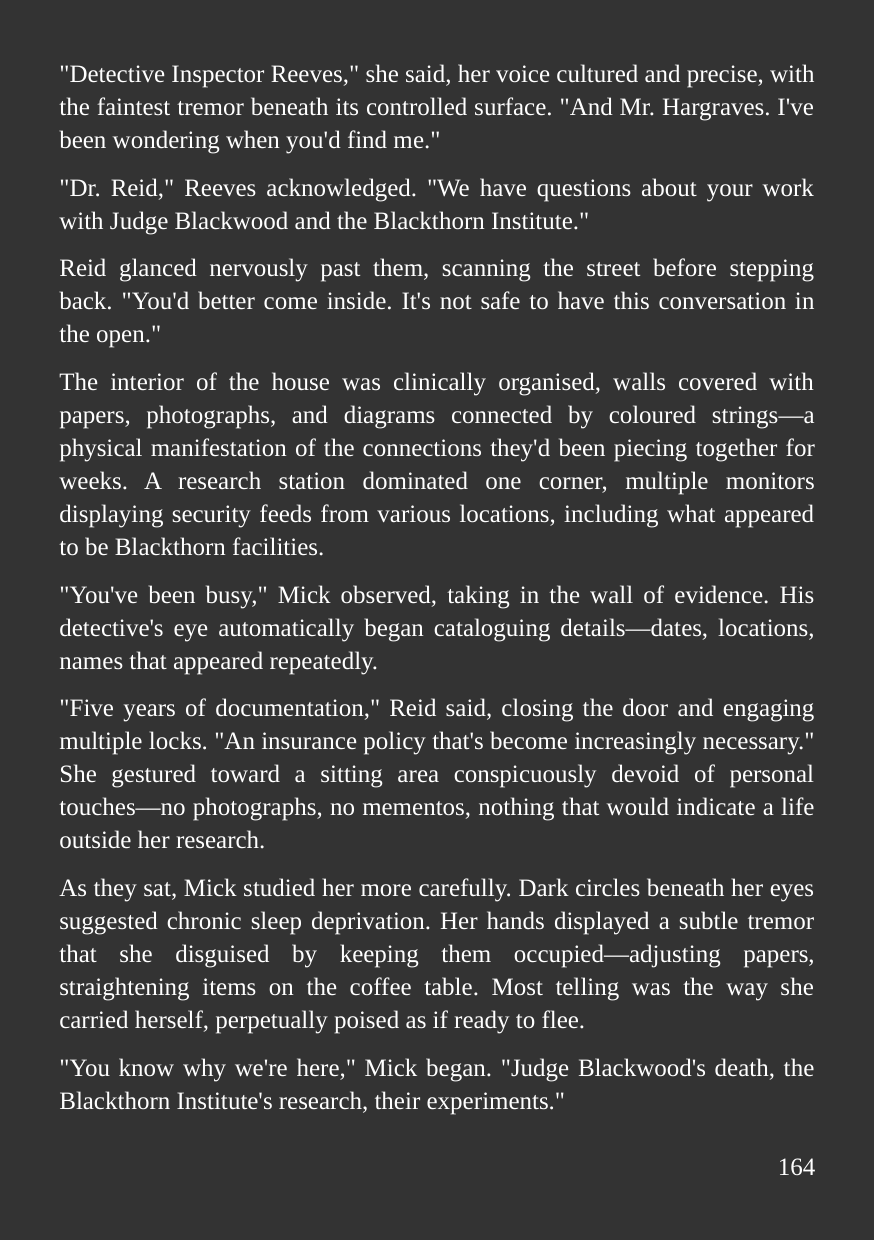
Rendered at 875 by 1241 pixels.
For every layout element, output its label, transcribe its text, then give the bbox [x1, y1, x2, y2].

text "You know why we're here," Mick began. "Judge Blackwood's death, the Blackthorn Institute's research, their experiments." [59, 1053, 815, 1114]
text "Dr. Reid," Reeves acknowledged. "We have questions about your work with Judge Blackwood and the Blackthorn Institute." [59, 173, 815, 234]
text "Five years of documentation," Reid said, closing the door and engaging multiple locks. "An insurance policy that's become increasingly necessary." She gestured toward a sitting area conspicuously devoid of personal touches—no photographs, no mementos, nothing that would indicate a life outside her research. [59, 693, 815, 854]
text "Detective Inspector Reeves," she said, her voice cultured and precise, with the faintest tremor beneath its controlled surface. "And Mr. Hargraves. I've been wondering when you'd find me." [59, 59, 815, 154]
text The interior of the house was clinically organised, walls covered with papers, photographs, and diagrams connected by coloured strings—a physical manifestation of the connections they'd been piecing together for weeks. A research station dominated one corner, multiple monitors displaying security feeds from various locations, including what appeared to be Blackthorn facilities. [59, 367, 815, 561]
text As they sat, Mick studied her more carefully. Dark circles beneath her eyes suggested chronic sleep deprivation. Her hands displayed a subtle tremor that she disguised by keeping them occupied—adjusting papers, straightening items on the coffee table. Most telling was the way she carried herself, perpetually poised as if ready to flee. [59, 873, 815, 1034]
text Reid glanced nervously past them, scanning the street before stepping back. "You'd better come inside. It's not safe to have this conversation in the open." [59, 253, 815, 348]
text "You've been busy," Mick observed, taking in the wall of evidence. His detective's eye automatically began cataloguing details—dates, locations, names that appeared repeatedly. [59, 580, 815, 674]
